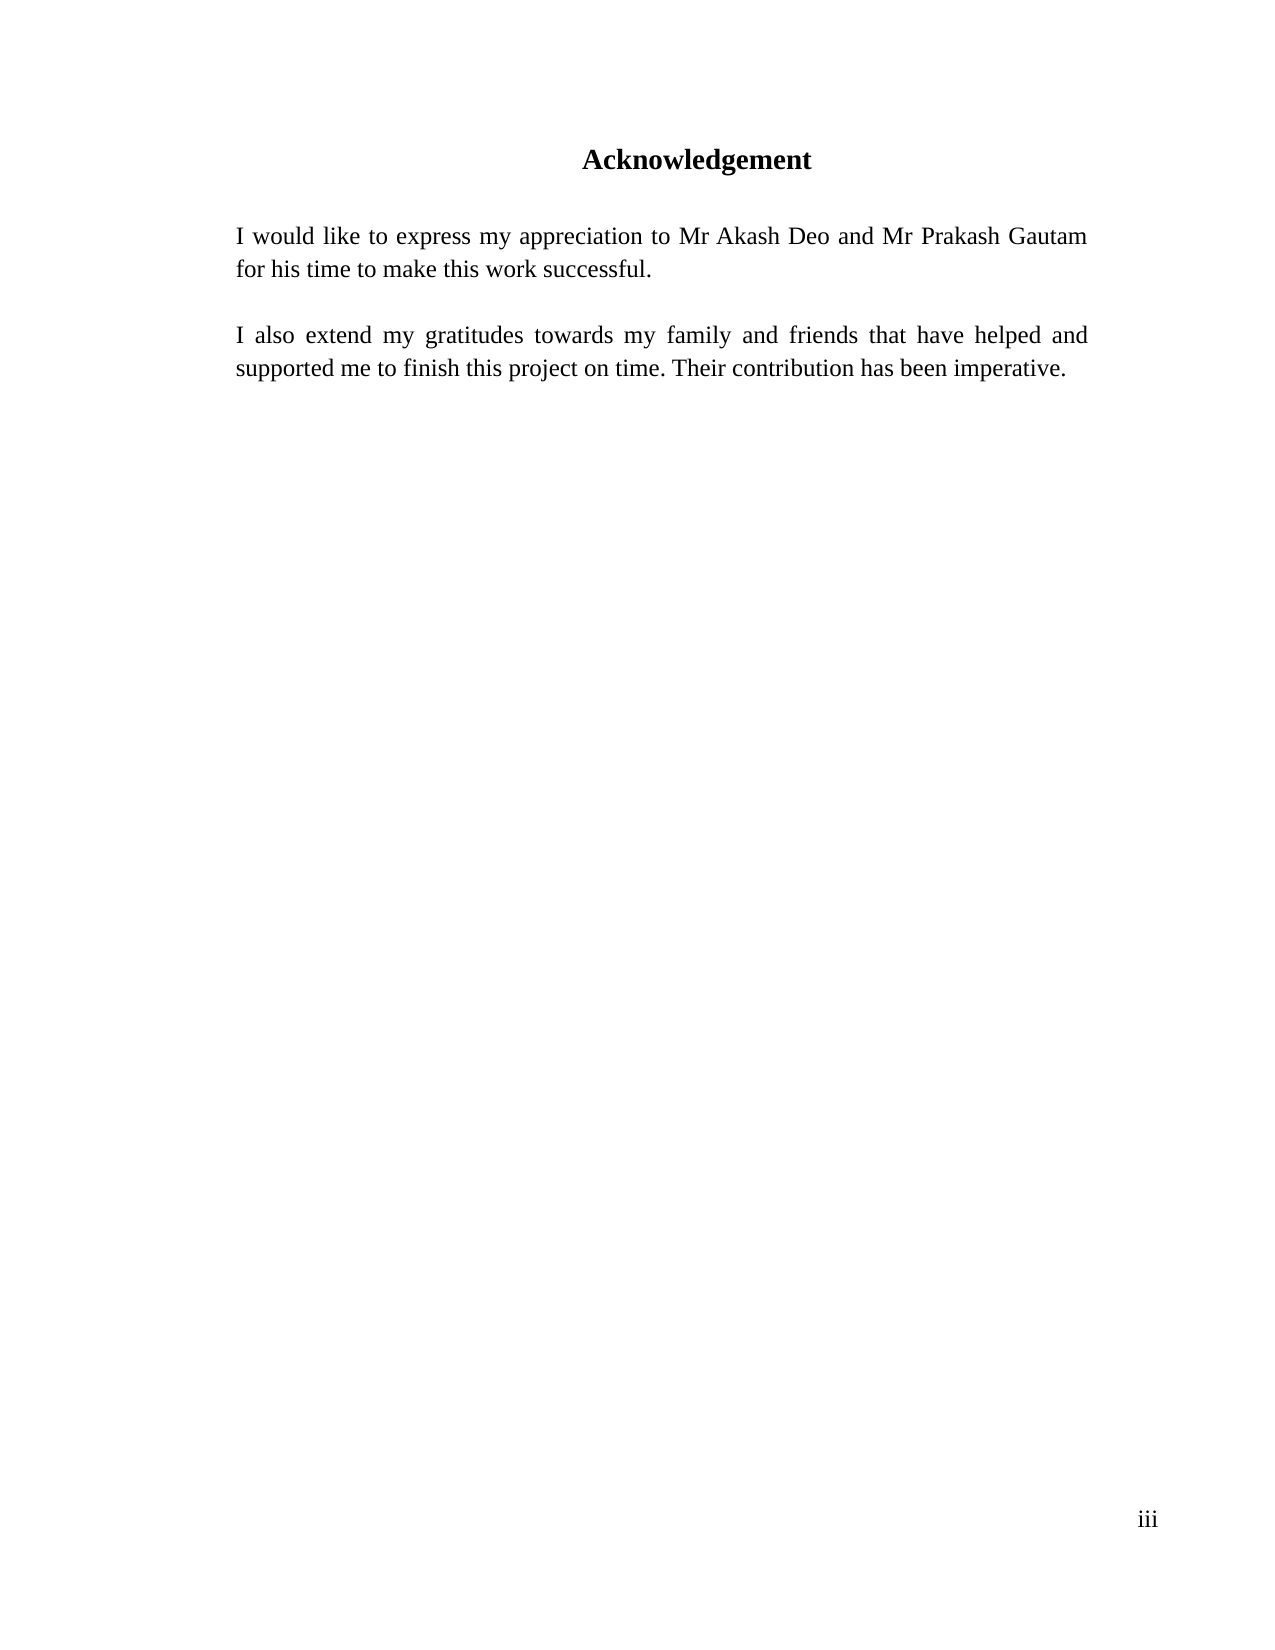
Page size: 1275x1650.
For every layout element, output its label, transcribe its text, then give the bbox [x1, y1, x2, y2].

subtitle Acknowledgement [236, 142, 1158, 176]
text I would like to express my appreciation to Mr Akash Deo and Mr Prakash Gautam for his time to make this work successful. [236, 221, 1089, 283]
text I also extend my gratitudes towards my family and friends that have helped and supported me to finish this project on time. Their contribution has been imperative. [236, 320, 1089, 382]
